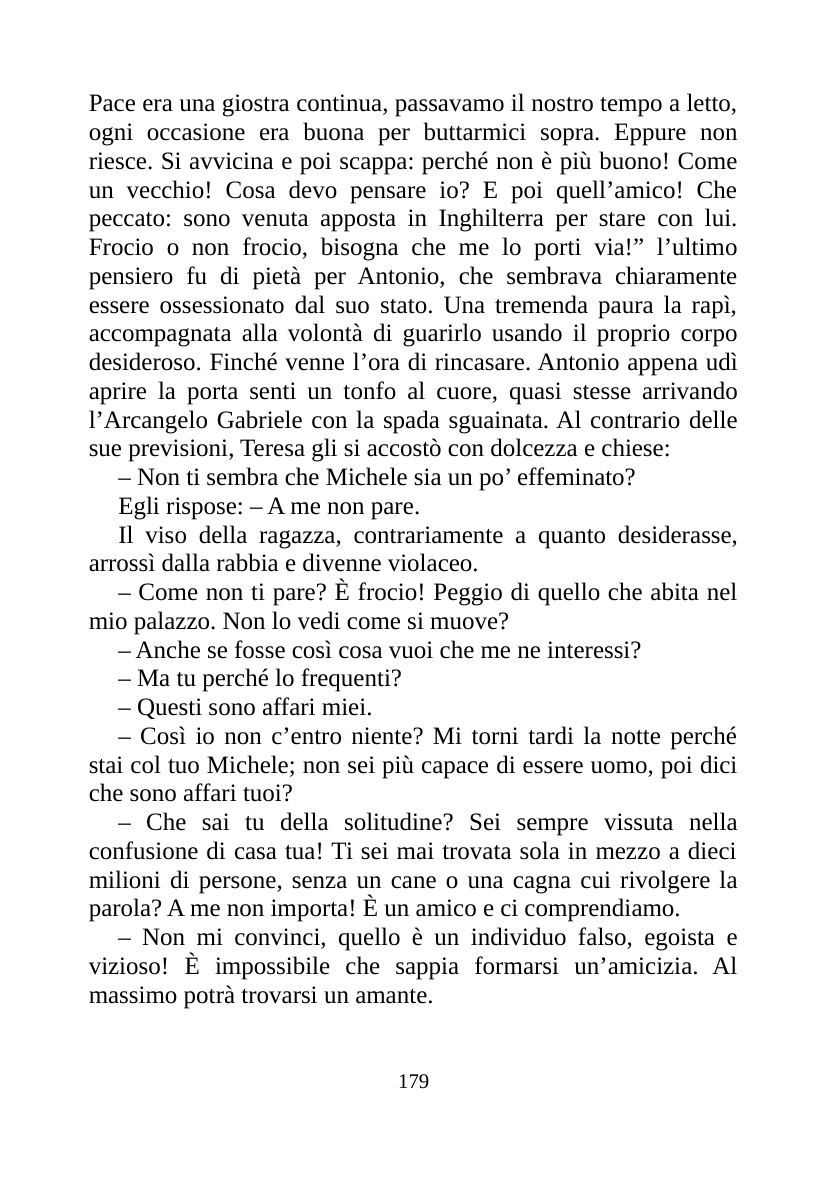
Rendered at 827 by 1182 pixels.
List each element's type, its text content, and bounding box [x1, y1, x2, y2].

text Pace era una giostra continua, passavamo il nostro tempo a letto, ogni occasione era buona per buttarmici sopra. Eppure non riesce. Si avvicina e poi scappa: perché non è più buono! Come un vecchio! Cosa devo pensare io? E poi quell’amico! Che peccato: sono venuta apposta in Inghilterra per stare con lui. Frocio o non frocio, bisogna che me lo porti via!” l’ultimo pensiero fu di pietà per Antonio, che sembrava chiaramente essere ossessionato dal suo stato. Una tremenda paura la rapì, accompagnata alla volontà di guarirlo usando il proprio corpo desideroso. Finché venne l’ora di rincasare. Antonio appena udì aprire la porta senti un tonfo al cuore, quasi stesse arrivando l’Arcangelo Gabriele con la spada sguainata. Al contrario delle sue previsioni, Teresa gli si accostò con dolcezza e chiese: [88, 88, 738, 462]
text – Non mi convinci, quello è un individuo falso, egoista e vizioso! È impossibile che sappia formarsi un’amicizia. Al massimo potrà trovarsi un amante. [88, 922, 738, 1008]
text – Anche se fosse così cosa vuoi che me ne interessi? [88, 635, 738, 663]
text Il viso della ragazza, contrariamente a quanto desiderasse, arrossì dalla rabbia e divenne violaceo. [88, 520, 738, 577]
text – Ma tu perché lo frequenti? [88, 663, 738, 692]
text – Non ti sembra che Michele sia un po’ effeminato? [88, 462, 738, 491]
text – Così io non c’entro niente? Mi torni tardi la notte perché stai col tuo Michele; non sei più capace di essere uomo, poi dici che sono affari tuoi? [88, 721, 738, 807]
text – Come non ti pare? È frocio! Peggio di quello che abita nel mio palazzo. Non lo vedi come si muove? [88, 577, 738, 635]
text Egli rispose: – A me non pare. [88, 491, 738, 520]
text – Questi sono affari miei. [88, 692, 738, 721]
text – Che sai tu della solitudine? Sei sempre vissuta nella confusione di casa tua! Ti sei mai trovata sola in mezzo a dieci milioni di persone, senza un cane o una cagna cui rivolgere la parola? A me non importa! È un amico e ci comprendiamo. [88, 807, 738, 922]
